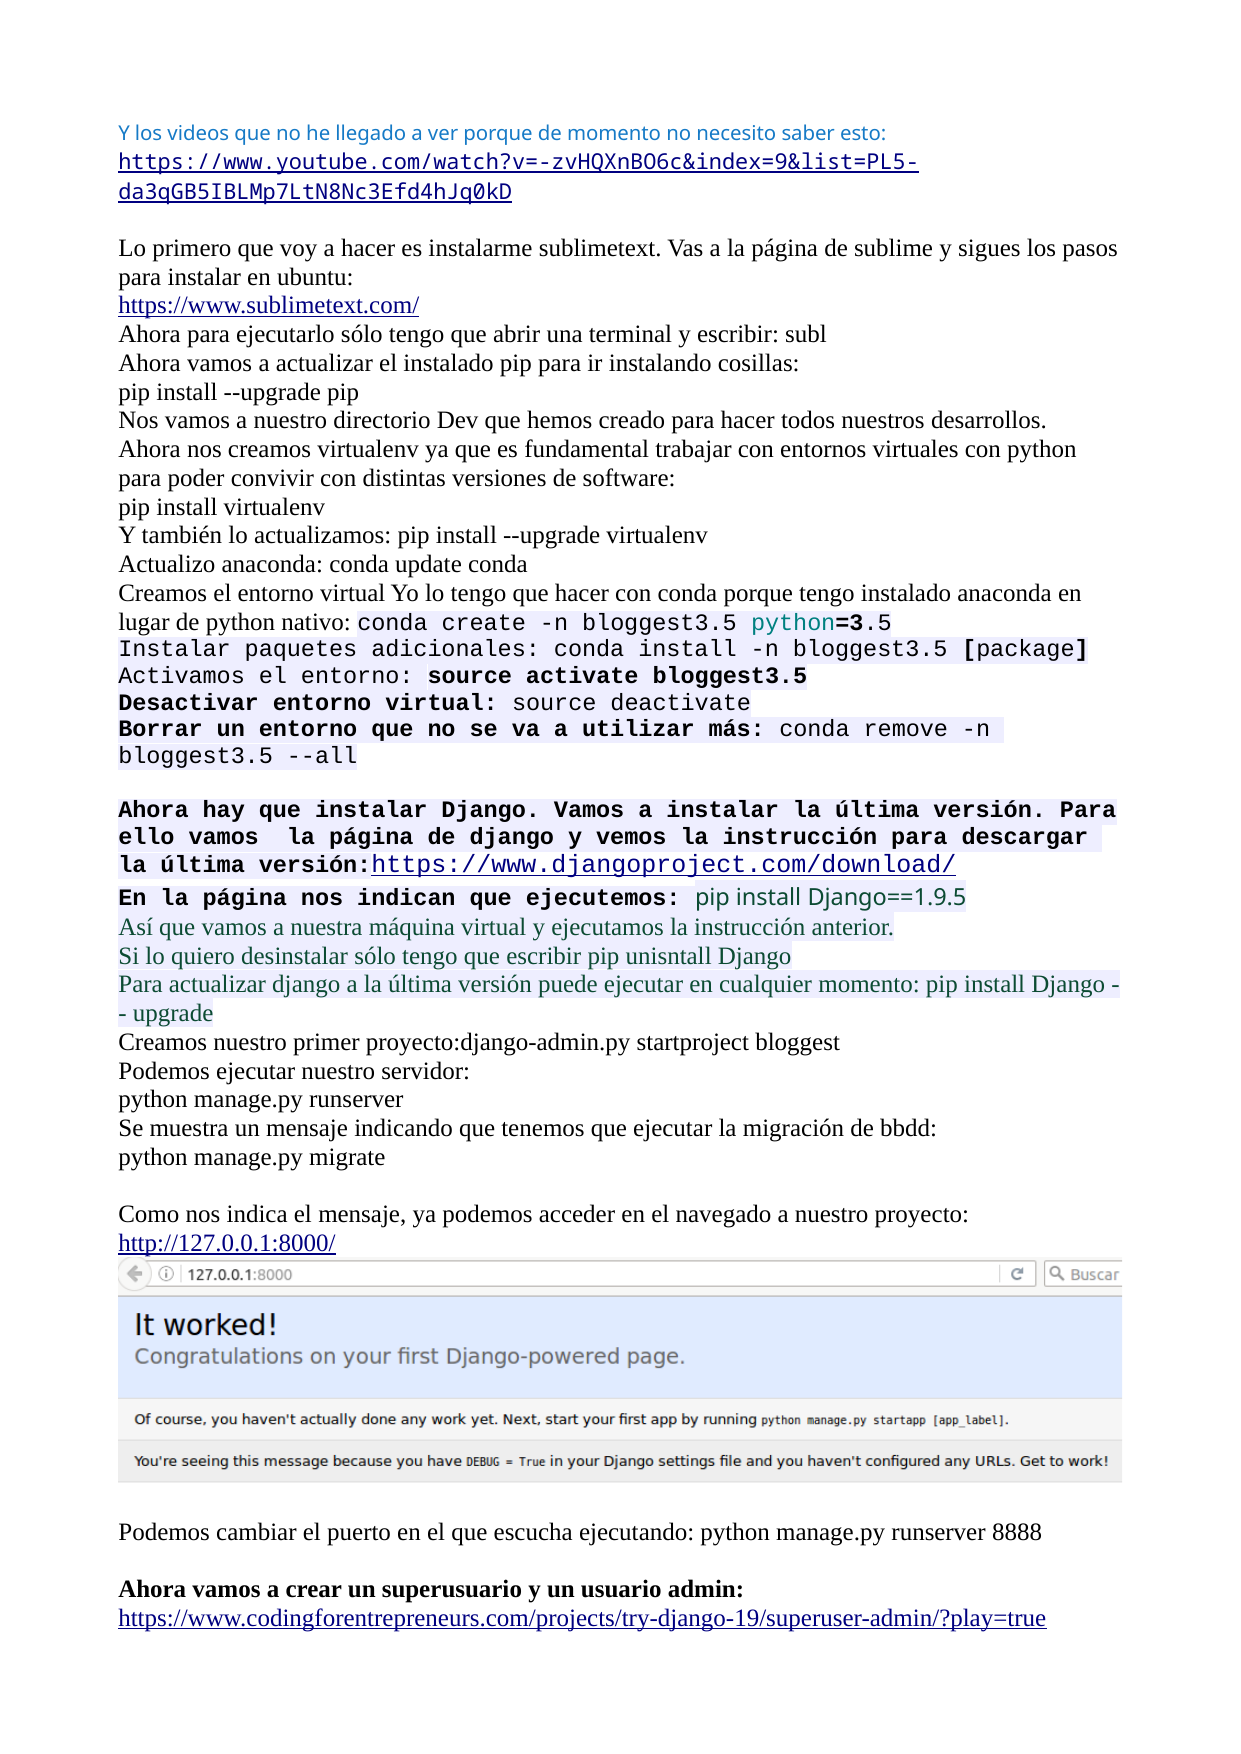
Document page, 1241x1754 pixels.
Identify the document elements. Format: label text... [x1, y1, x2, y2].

text Y también lo actualizamos: pip install --upgrade virtualenv [118, 521, 1122, 549]
text Podemos cambiar el puerto en el que escucha ejecutando: python manage.py runserver 8888 [118, 1517, 1122, 1546]
text http://127.0.0.1:8000/ [118, 1228, 1122, 1257]
text En la página nos indican que ejecutemos: pip install Django==1.9.5 [118, 880, 1122, 912]
text Podemos ejecutar nuestro servidor: [118, 1056, 1122, 1084]
text Se muestra un mensaje indicando que tenemos que ejecutar la migración de bbdd: [118, 1113, 1122, 1142]
text https://www.sublimetext.com/ [118, 291, 1122, 319]
text https://www.youtube.com/watch?v=-zvHQXnBO6c&index=9&list=PL5-da3qGB5IBLMp7LtN8Nc3Efd4hJq0kD [118, 146, 1122, 205]
text Lo primero que voy a hacer es instalarme sublimetext. Vas a la página de sublime y sigues los pasos para instalar en ubuntu: [118, 233, 1122, 291]
text Ahora para ejecutarlo sólo tengo que abrir una terminal y escribir: subl [118, 319, 1122, 348]
text pip install --upgrade pip [118, 377, 1122, 406]
text Activamos el entorno: source activate bloggest3.5 [118, 664, 1122, 690]
text Instalar paquetes adicionales: conda install -n bloggest3.5 [package] [118, 637, 1122, 664]
text Nos vamos a nuestro directorio Dev que hemos creado para hacer todos nuestros desarrollos. [118, 406, 1122, 434]
text Borrar un entorno que no se va a utilizar más: conda remove -n bloggest3.5 --all [118, 717, 1122, 770]
text Ahora hay que instalar Django. Vamos a instalar la última versión. Para ello vamos la página de django y vemos la instrucción para descargar la última versión:https://www.djangoproject.com/download/ [118, 798, 1122, 880]
text Ahora vamos a actualizar el instalado pip para ir instalando cosillas: [118, 348, 1122, 377]
text https://www.codingforentrepreneurs.com/projects/try-django-19/superuser-admin/?play=true [118, 1603, 1122, 1632]
text python manage.py migrate [118, 1142, 1122, 1171]
text Ahora nos creamos virtualenv ya que es fundamental trabajar con entornos virtuales con python para poder convivir con distintas versiones de software: [118, 434, 1122, 492]
text Así que vamos a nuestra máquina virtual y ejecutamos la instrucción anterior. [118, 912, 1122, 941]
text Para actualizar django a la última versión puede ejecutar en cualquier momento: pip install Django - - upgrade [118, 969, 1122, 1027]
text Creamos nuestro primer proyecto:django-admin.py startproject bloggest [118, 1027, 1122, 1056]
text Como nos indica el mensaje, ya podemos acceder en el navegado a nuestro proyecto: [118, 1199, 1122, 1228]
text Si lo quiero desinstalar sólo tengo que escribir pip unisntall Django [118, 941, 1122, 969]
text Desactivar entorno virtual: source deactivate [118, 690, 1122, 717]
text Y los videos que no he llegado a ver porque de momento no necesito saber esto: [118, 118, 1122, 146]
text python manage.py runserver [118, 1084, 1122, 1113]
text Ahora vamos a crear un superusuario y un usuario admin: [118, 1574, 1122, 1603]
text Actualizo anaconda: conda update conda [118, 549, 1122, 578]
text Creamos el entorno virtual Yo lo tengo que hacer con conda porque tengo instalado anaconda en lugar de python nativo: conda create -n bloggest3.5 python=3.5 [118, 578, 1122, 637]
text pip install virtualenv [118, 492, 1122, 521]
picture [118, 1257, 1123, 1488]
